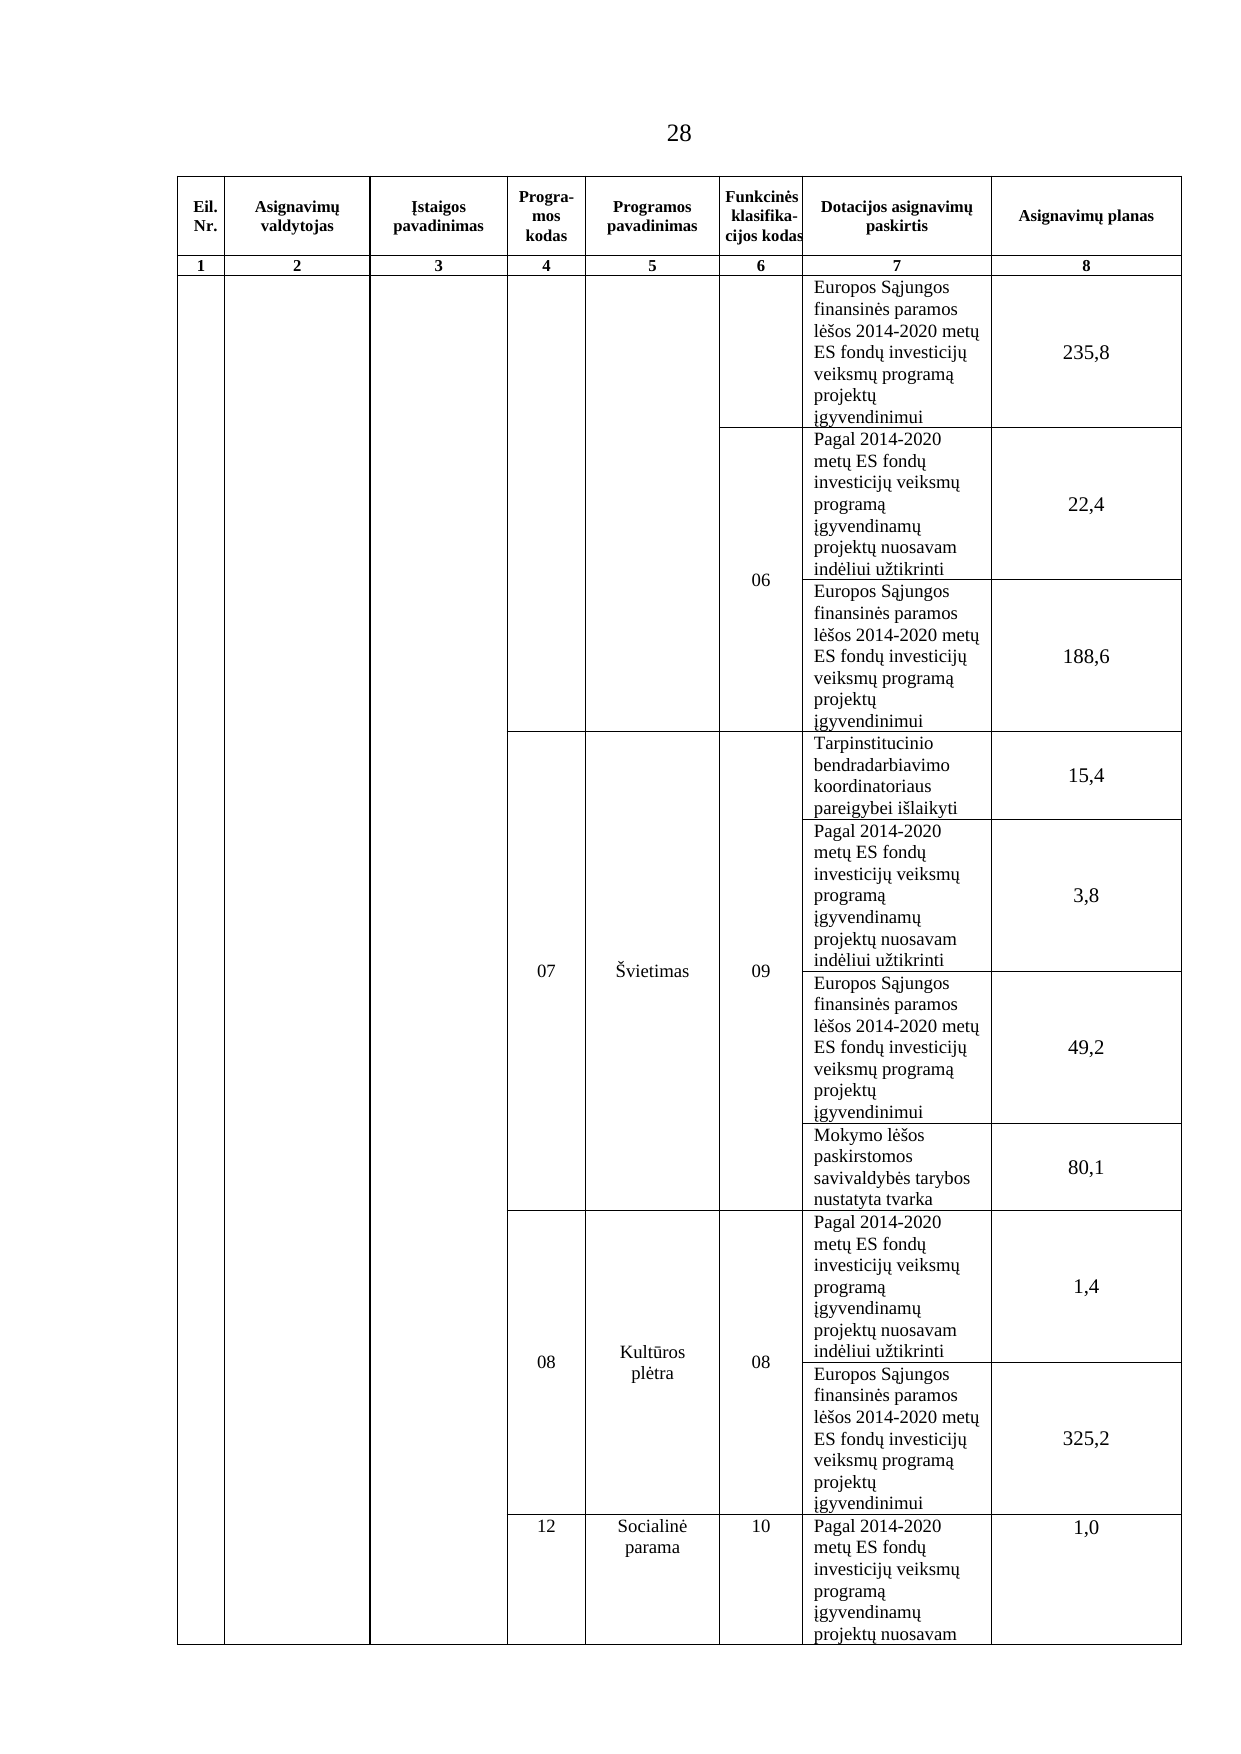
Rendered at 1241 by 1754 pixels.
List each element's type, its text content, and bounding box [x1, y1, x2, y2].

table_cell 15,4 [992, 732, 1181, 818]
table_cell 49,2 [992, 972, 1181, 1122]
table_cell 10 [720, 1515, 802, 1644]
table_cell [225, 276, 369, 1644]
table_header Funkcinės klasifika-cijos kodas [720, 177, 802, 255]
table_cell Socialinė parama [586, 1515, 719, 1644]
table_cell 5 [586, 256, 719, 275]
table_header Asignavimų valdytojas [225, 177, 369, 255]
table_cell 3 [371, 256, 507, 275]
table_cell [371, 276, 507, 1644]
table_cell 07 [508, 732, 585, 1210]
table_cell Mokymo lėšos paskirstomos savivaldybės tarybos nustatyta tvarka [803, 1124, 991, 1210]
table_cell [178, 276, 224, 1644]
table_cell [586, 276, 719, 731]
table_cell Švietimas [586, 732, 719, 1210]
table_cell Kultūros plėtra [586, 1211, 719, 1514]
table_cell 12 [508, 1515, 585, 1644]
table_cell 188,6 [992, 580, 1181, 731]
table_cell 09 [720, 732, 802, 1210]
table_header Eil. Nr. [178, 177, 224, 255]
table_cell 06 [720, 428, 802, 731]
table_cell Tarpinstitucinio bendradarbiavimo koordinatoriaus pareigybei išlaikyti [803, 732, 991, 818]
table_cell Europos Sąjungos finansinės paramos lėšos 2014-2020 metų ES fondų investicijų veiksmų programą projektų įgyvendinimui [803, 276, 991, 427]
table_cell Europos Sąjungos finansinės paramos lėšos 2014-2020 metų ES fondų investicijų veiksmų programą projektų įgyvendinimui [803, 580, 991, 731]
table_cell Pagal 2014-2020 metų ES fondų investicijų veiksmų programą įgyvendinamų projektų nuosavam [803, 1515, 991, 1644]
table_header Asignavimų planas [992, 177, 1181, 255]
table_cell 08 [508, 1211, 585, 1514]
table_header Įstaigos pavadinimas [371, 177, 507, 255]
table_cell Pagal 2014-2020 metų ES fondų investicijų veiksmų programą įgyvendinamų projektų nuosavam indėliui užtikrinti [803, 428, 991, 579]
table_cell Pagal 2014-2020 metų ES fondų investicijų veiksmų programą įgyvendinamų projektų nuosavam indėliui užtikrinti [803, 820, 991, 971]
table_cell 7 [803, 256, 991, 275]
table_cell Europos Sąjungos finansinės paramos lėšos 2014-2020 metų ES fondų investicijų veiksmų programą projektų įgyvendinimui [803, 972, 991, 1122]
table_cell 8 [992, 256, 1181, 275]
table_cell 3,8 [992, 820, 1181, 971]
table_cell 08 [720, 1211, 802, 1514]
table_cell Europos Sąjungos finansinės paramos lėšos 2014-2020 metų ES fondų investicijų veiksmų programą projektų įgyvendinimui [803, 1363, 991, 1514]
table_cell 1 [178, 256, 224, 275]
table_cell [508, 276, 585, 731]
table_cell 325,2 [992, 1363, 1181, 1514]
table_header Dotacijos asignavimų paskirtis [803, 177, 991, 255]
table_cell 4 [508, 256, 585, 275]
table_cell 235,8 [992, 276, 1181, 427]
table_cell [720, 276, 802, 427]
table_header Progra-mos kodas [508, 177, 585, 255]
table_cell 1,4 [992, 1211, 1181, 1362]
table_cell 22,4 [992, 428, 1181, 579]
table_cell 2 [225, 256, 369, 275]
table_cell 80,1 [992, 1124, 1181, 1210]
table_cell Pagal 2014-2020 metų ES fondų investicijų veiksmų programą įgyvendinamų projektų nuosavam indėliui užtikrinti [803, 1211, 991, 1362]
table_header Programos pavadinimas [586, 177, 719, 255]
table_cell 1,0 [992, 1515, 1181, 1644]
table_cell 6 [720, 256, 802, 275]
